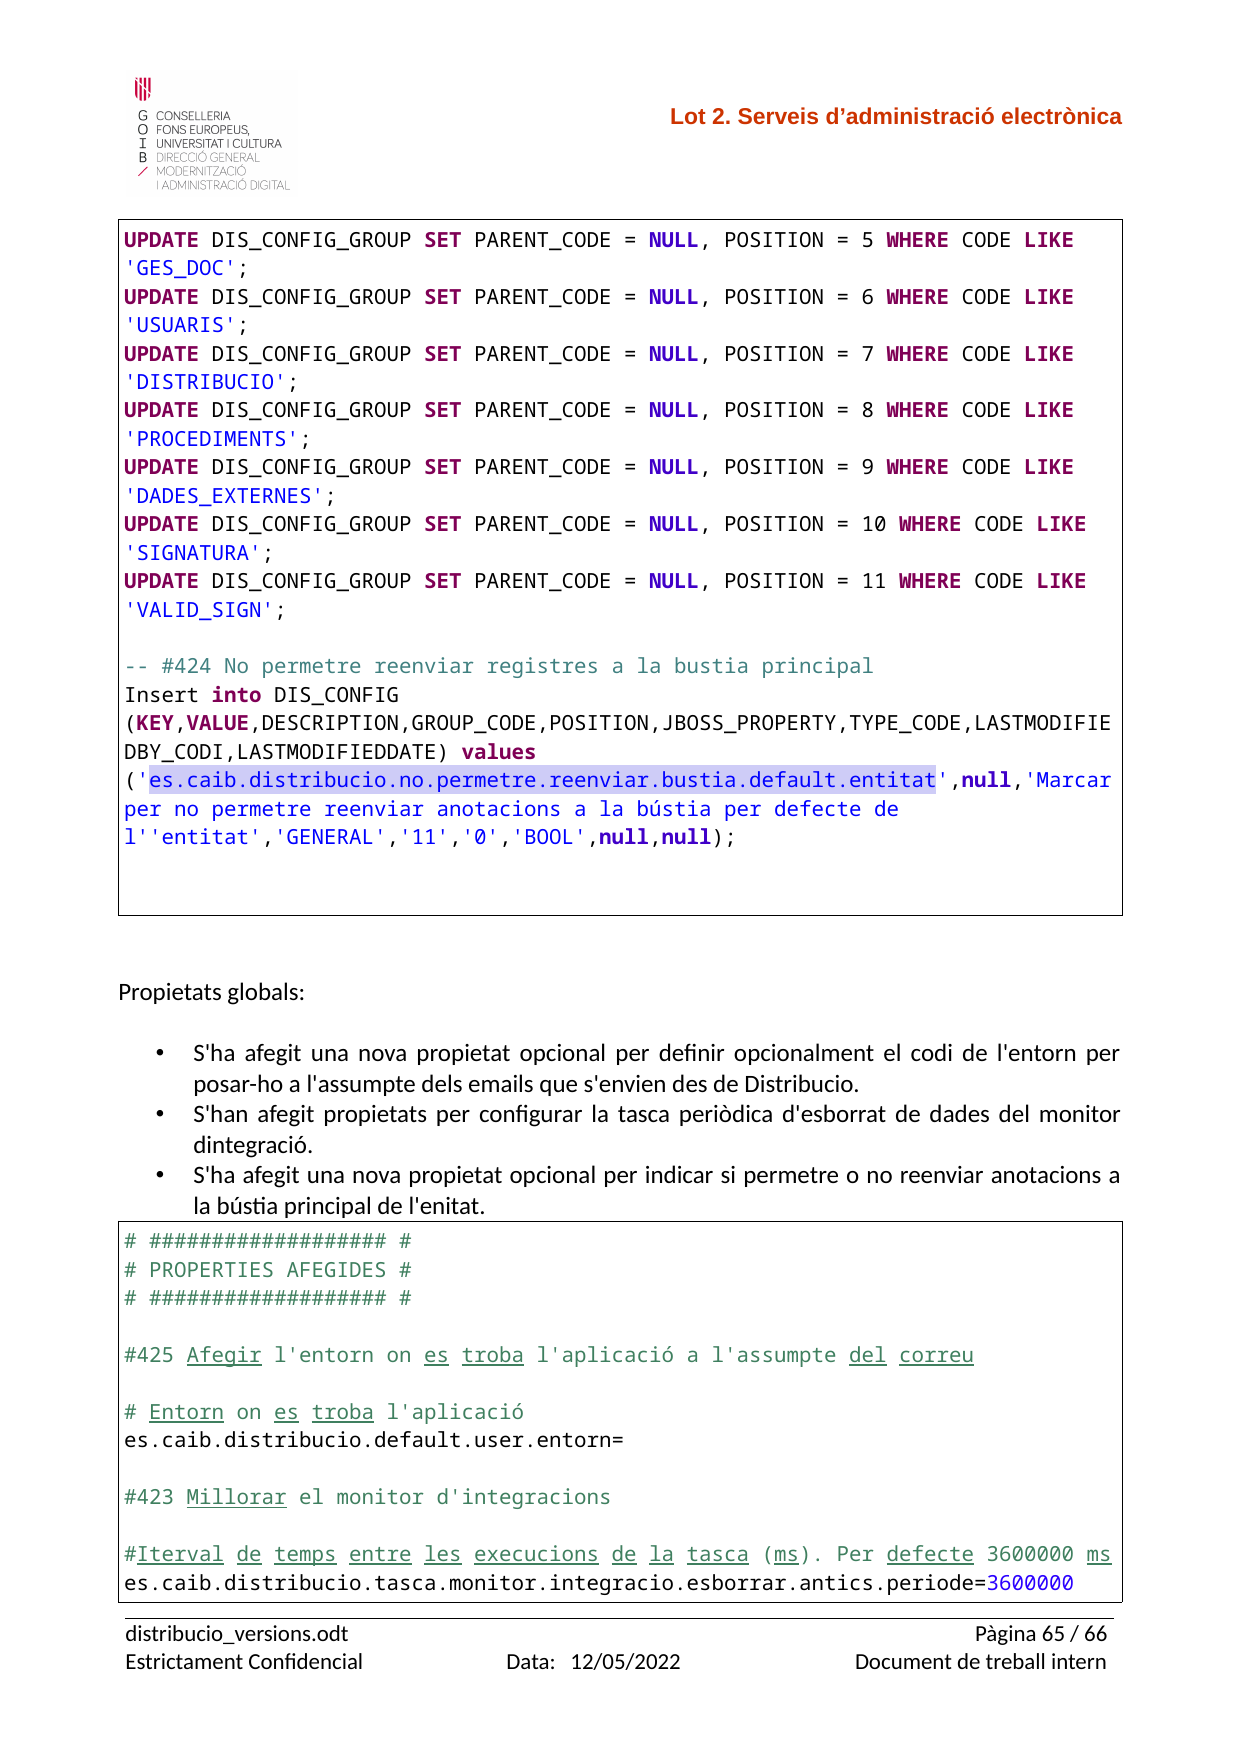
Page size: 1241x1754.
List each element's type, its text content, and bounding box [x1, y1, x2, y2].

picture [126, 70, 299, 197]
list S'han afegit propietats per configurar la tasca periòdica d'esborrat de dades del monitor dintegració. [156, 1098, 1122, 1159]
table_header # ################### # # PROPERTIES AFEGIDES # # ################### # #425 Afegir l'entorn on es troba l'aplicació a l'assumpte del correu # Entorn on es troba l'aplicació es.caib.distribucio.default.user.entorn= #423 Millorar el monitor d'integracions #Iterval de temps entre les execucions de la tasca (ms). Per defecte 3600000 ms es.caib.distribucio.tasca.monitor.integracio.esborrar.antics.periode=3600000 [119, 1222, 1122, 1602]
list S'ha afegit una nova propietat opcional per definir opcionalment el codi de l'entorn per posar-ho a l'assumpte dels emails que s'envien des de Distribucio. [156, 1037, 1122, 1098]
list S'ha afegit una nova propietat opcional per indicar si permetre o no reenviar anotacions a la bústia principal de l'enitat. [156, 1159, 1122, 1221]
table_header UPDATE DIS_CONFIG_GROUP SET PARENT_CODE = NULL, POSITION = 5 WHERE CODE LIKE 'GES_DOC'; UPDATE DIS_CONFIG_GROUP SET PARENT_CODE = NULL, POSITION = 6 WHERE CODE LIKE 'USUARIS'; UPDATE DIS_CONFIG_GROUP SET PARENT_CODE = NULL, POSITION = 7 WHERE CODE LIKE 'DISTRIBUCIO'; UPDATE DIS_CONFIG_GROUP SET PARENT_CODE = NULL, POSITION = 8 WHERE CODE LIKE 'PROCEDIMENTS'; UPDATE DIS_CONFIG_GROUP SET PARENT_CODE = NULL, POSITION = 9 WHERE CODE LIKE 'DADES_EXTERNES'; UPDATE DIS_CONFIG_GROUP SET PARENT_CODE = NULL, POSITION = 10 WHERE CODE LIKE 'SIGNATURA'; UPDATE DIS_CONFIG_GROUP SET PARENT_CODE = NULL, POSITION = 11 WHERE CODE LIKE 'VALID_SIGN'; -- #424 No permetre reenviar registres a la bustia principal Insert into DIS_CONFIG (KEY,VALUE,DESCRIPTION,GROUP_CODE,POSITION,JBOSS_PROPERTY,TYPE_CODE,LASTMODIFIEDBY_CODI,LASTMODIFIEDDATE) values ('es.caib.distribucio.no.permetre.reenviar.bustia.default.entitat',null,'Marcar per no permetre reenviar anotacions a la bústia per defecte de l''entitat','GENERAL','11','0','BOOL',null,null); [119, 220, 1122, 915]
text Propietats globals: [118, 976, 1122, 1007]
